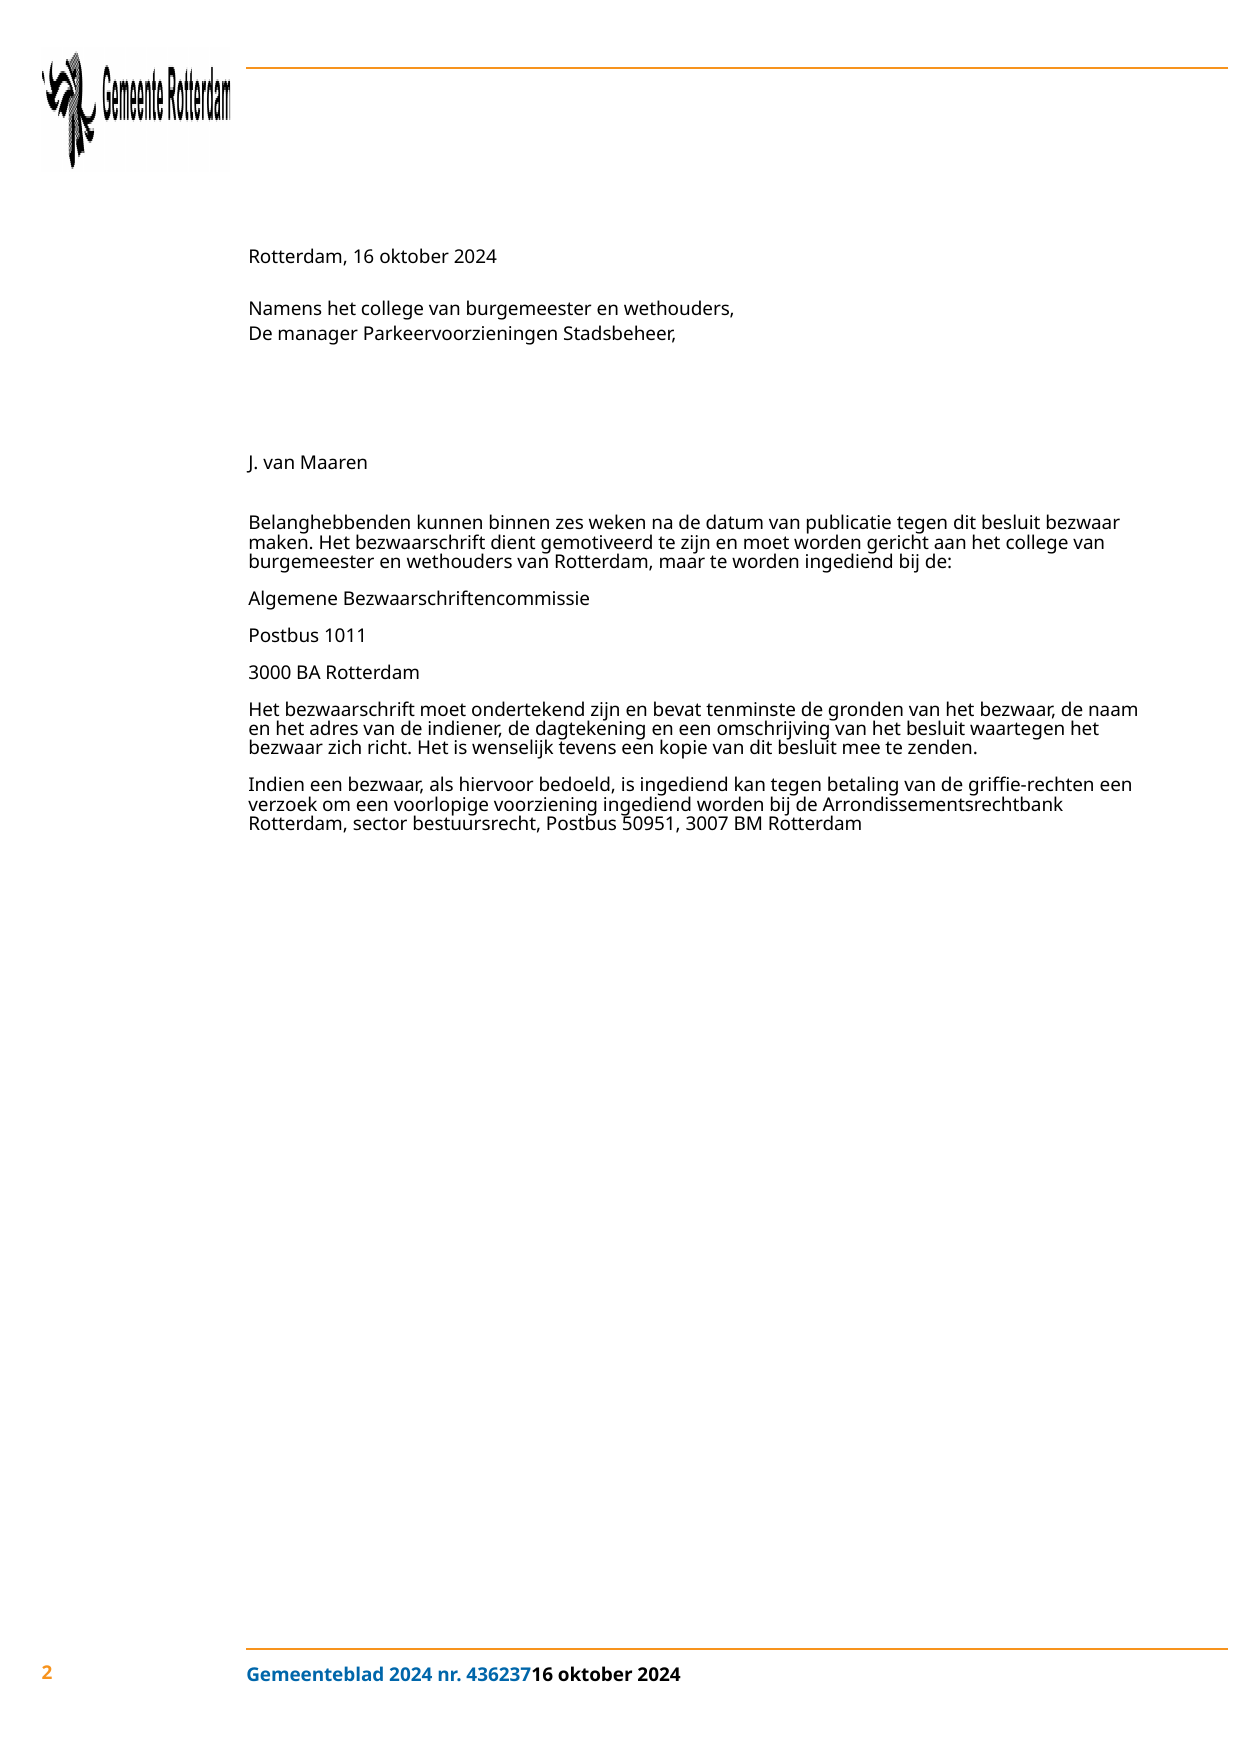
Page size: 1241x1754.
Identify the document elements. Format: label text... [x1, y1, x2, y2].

text Het bezwaarschrift moet ondertekend zijn en bevat tenminste de gronden van het bezwaar, de naam en het adres van de indiener, de dagtekening en een omschrijving van het besluit waartegen het bezwaar zich richt. Het is wenselijk tevens een kopie van dit besluit mee te zenden. [248, 701, 1152, 759]
text Belanghebbenden kunnen binnen zes weken na de datum van publicatie tegen dit besluit bezwaar maken. Het bezwaarschrift dient gemotiveerd te zijn en moet worden gericht aan het college van burgemeester en wethouders van Rotterdam, maar te worden ingediend bij de: [248, 514, 1152, 572]
picture [41, 47, 231, 172]
text De manager Parkeervoorzieningen Stadsbeheer, [248, 321, 1152, 346]
text J. van Maaren [248, 449, 1152, 475]
text Postbus 1011 [248, 627, 1152, 646]
text 3000 BA Rotterdam [248, 664, 1152, 683]
text Namens het college van burgemeester en wethouders, [248, 295, 1152, 321]
text Indien een bezwaar, als hiervoor bedoeld, is ingediend kan tegen betaling van de griffie-rechten een verzoek om een voorlopige voorziening ingediend worden bij de Arrondissementsrechtbank Rotterdam, sector bestuursrecht, Postbus 50951, 3007 BM Rotterdam [248, 776, 1152, 834]
text Rotterdam, 16 oktober 2024 [248, 243, 1152, 269]
text Algemene Bezwaarschriftencommissie [248, 590, 1152, 609]
